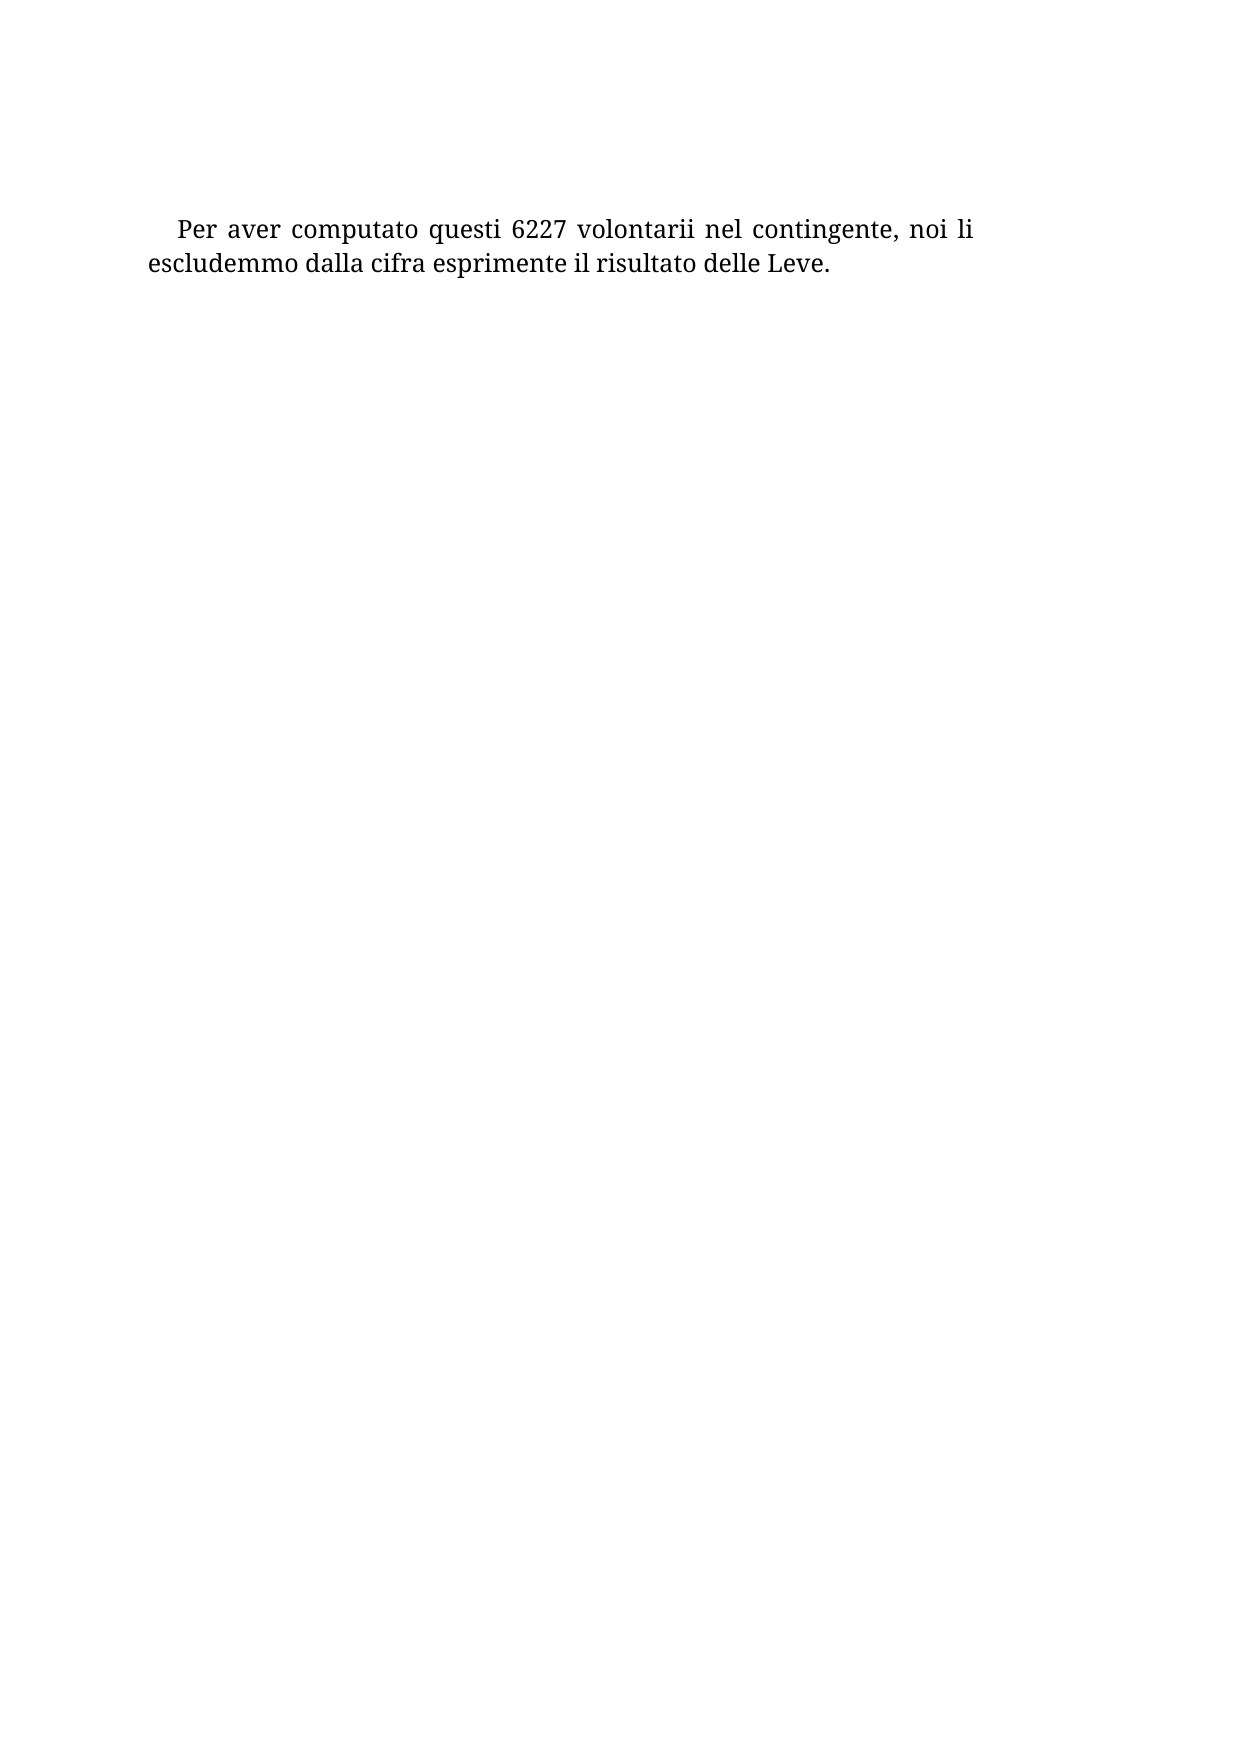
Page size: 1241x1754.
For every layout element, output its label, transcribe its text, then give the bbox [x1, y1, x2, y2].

text Per aver computato questi 6227 volontarii nel contingente, noi li escludemmo dalla cifra esprimente il risultato delle Leve. [148, 211, 974, 279]
